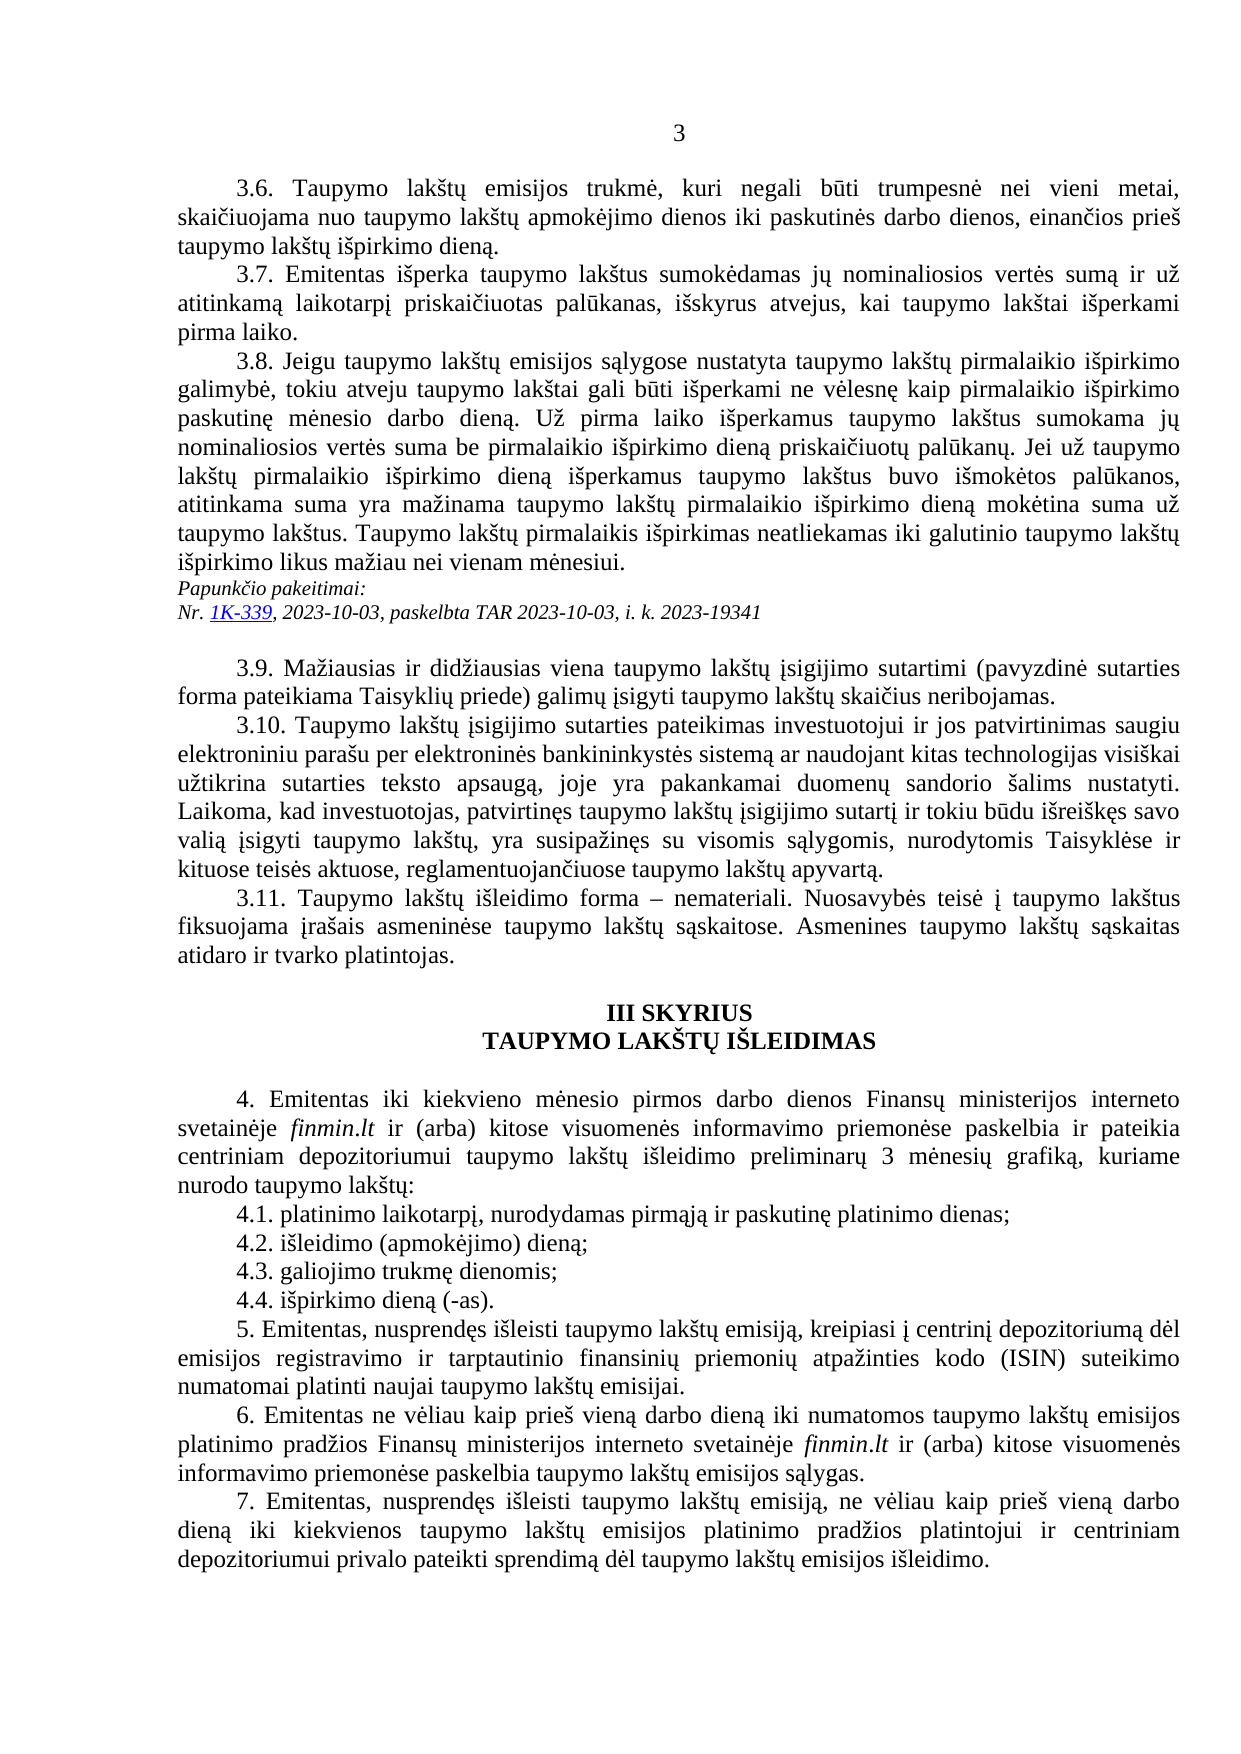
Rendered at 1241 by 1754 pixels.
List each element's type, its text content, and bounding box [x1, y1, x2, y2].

text 3.11. Taupymo lakštų išleidimo forma – nemateriali. Nuosavybės teisė į taupymo lakštus fiksuojama įrašais asmeninėse taupymo lakštų sąskaitose. Asmenines taupymo lakštų sąskaitas atidaro ir tvarko platintojas. [177, 883, 1181, 969]
text Taupymo lakštų išleidimas [177, 1026, 1181, 1055]
text 4.2. išleidimo (apmokėjimo) dieną; [177, 1228, 1181, 1256]
text 4.3. galiojimo trukmę dienomis; [177, 1256, 1181, 1285]
text 4. Emitentas iki kiekvieno mėnesio pirmos darbo dienos Finansų ministerijos interneto svetainėje finmin.lt ir (arba) kitose visuomenės informavimo priemonėse paskelbia ir pateikia centriniam depozitoriumui taupymo lakštų išleidimo preliminarų 3 mėnesių grafiką, kuriame nurodo taupymo lakštų: [177, 1084, 1181, 1199]
text 3.7. Emitentas išperka taupymo lakštus sumokėdamas jų nominaliosios vertės sumą ir už atitinkamą laikotarpį priskaičiuotas palūkanas, išskyrus atvejus, kai taupymo lakštai išperkami pirma laiko. [177, 259, 1181, 346]
text 4.4. išpirkimo dieną (-as). [177, 1285, 1181, 1314]
text 7. Emitentas, nusprendęs išleisti taupymo lakštų emisiją, ne vėliau kaip prieš vieną darbo dieną iki kiekvienos taupymo lakštų emisijos platinimo pradžios platintojui ir centriniam depozitoriumui privalo pateikti sprendimą dėl taupymo lakštų emisijos išleidimo. [177, 1486, 1181, 1573]
text 3.6. Taupymo lakštų emisijos trukmė, kuri negali būti trumpesnė nei vieni metai, skaičiuojama nuo taupymo lakštų apmokėjimo dienos iki paskutinės darbo dienos, einančios prieš taupymo lakštų išpirkimo dieną. [177, 173, 1181, 259]
text 3.10. Taupymo lakštų įsigijimo sutarties pateikimas investuotojui ir jos patvirtinimas saugiu elektroniniu parašu per elektroninės bankininkystės sistemą ar naudojant kitas technologijas visiškai užtikrina sutarties teksto apsaugą, joje yra pakankamai duomenų sandorio šalims nustatyti. Laikoma, kad investuotojas, patvirtinęs taupymo lakštų įsigijimo sutartį ir tokiu būdu išreiškęs savo valią įsigyti taupymo lakštų, yra susipažinęs su visomis sąlygomis, nurodytomis Taisyklėse ir kituose teisės aktuose, reglamentuojančiuose taupymo lakštų apyvartą. [177, 710, 1181, 883]
text III SKYRIUS [177, 998, 1181, 1026]
text 3.8. Jeigu taupymo lakštų emisijos sąlygose nustatyta taupymo lakštų pirmalaikio išpirkimo galimybė, tokiu atveju taupymo lakštai gali būti išperkami ne vėlesnę kaip pirmalaikio išpirkimo paskutinę mėnesio darbo dieną. Už pirma laiko išperkamus taupymo lakštus sumokama jų nominaliosios vertės suma be pirmalaikio išpirkimo dieną priskaičiuotų palūkanų. Jei už taupymo lakštų pirmalaikio išpirkimo dieną išperkamus taupymo lakštus buvo išmokėtos palūkanos, atitinkama suma yra mažinama taupymo lakštų pirmalaikio išpirkimo dieną mokėtina suma už taupymo lakštus. Taupymo lakštų pirmalaikis išpirkimas neatliekamas iki galutinio taupymo lakštų išpirkimo likus mažiau nei vienam mėnesiui. [177, 346, 1181, 576]
text 5. Emitentas, nusprendęs išleisti taupymo lakštų emisiją, kreipiasi į centrinį depozitoriumą dėl emisijos registravimo ir tarptautinio finansinių priemonių atpažinties kodo (ISIN) suteikimo numatomai platinti naujai taupymo lakštų emisijai. [177, 1314, 1181, 1400]
text 3.9. Mažiausias ir didžiausias viena taupymo lakštų įsigijimo sutartimi (pavyzdinė sutarties forma pateikiama Taisyklių priede) galimų įsigyti taupymo lakštų skaičius neribojamas. [177, 653, 1181, 710]
text Papunkčio pakeitimai: [177, 576, 1181, 600]
text Nr. 1K-339, 2023-10-03, paskelbta TAR 2023-10-03, i. k. 2023-19341 [177, 600, 1181, 624]
text 4.1. platinimo laikotarpį, nurodydamas pirmąją ir paskutinę platinimo dienas; [177, 1199, 1181, 1228]
text 6. Emitentas ne vėliau kaip prieš vieną darbo dieną iki numatomos taupymo lakštų emisijos platinimo pradžios Finansų ministerijos interneto svetainėje finmin.lt ir (arba) kitose visuomenės informavimo priemonėse paskelbia taupymo lakštų emisijos sąlygas. [177, 1400, 1181, 1486]
